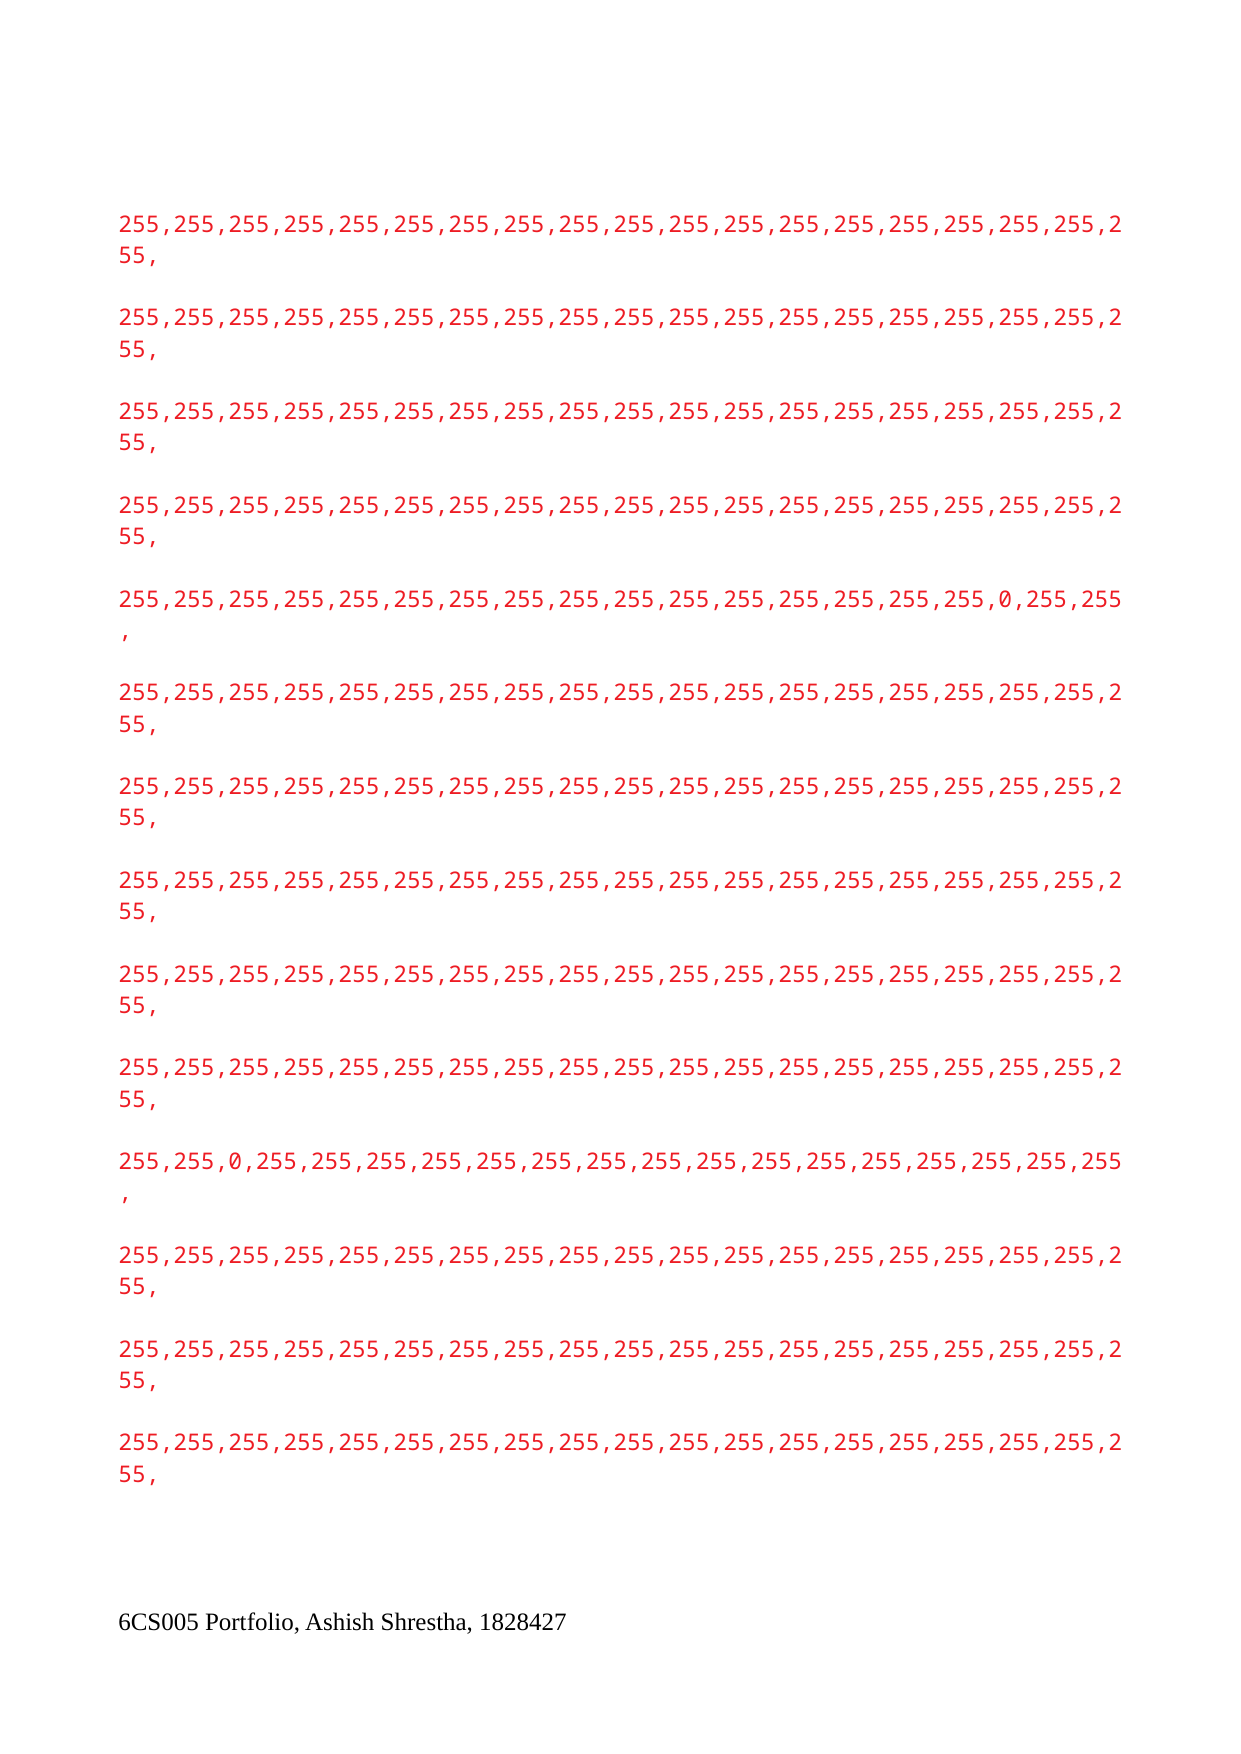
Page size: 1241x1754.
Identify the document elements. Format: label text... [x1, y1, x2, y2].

text 255,255,255,255,255,255,255,255,255,255,255,255,255,255,255,255,255,255,255, [118, 1020, 1122, 1114]
text 255,255,255,255,255,255,255,255,255,255,255,255,255,255,255,255,255,255,255, [118, 1301, 1122, 1395]
text 255,255,255,255,255,255,255,255,255,255,255,255,255,255,255,255,255,255,255, [118, 926, 1122, 1020]
text 255,255,255,255,255,255,255,255,255,255,255,255,255,255,255,255,255,255,255, [118, 833, 1122, 926]
text 255,255,255,255,255,255,255,255,255,255,255,255,255,255,255,255,255,255,255, [118, 1208, 1122, 1301]
text 255,255,0,255,255,255,255,255,255,255,255,255,255,255,255,255,255,255,255, [118, 1114, 1122, 1208]
text 255,255,255,255,255,255,255,255,255,255,255,255,255,255,255,255,255,255,255, [118, 176, 1122, 270]
text 255,255,255,255,255,255,255,255,255,255,255,255,255,255,255,255,0,255,255, [118, 551, 1122, 645]
text 255,255,255,255,255,255,255,255,255,255,255,255,255,255,255,255,255,255,255, [118, 364, 1122, 458]
text 255,255,255,255,255,255,255,255,255,255,255,255,255,255,255,255,255,255,255, [118, 739, 1122, 833]
text 255,255,255,255,255,255,255,255,255,255,255,255,255,255,255,255,255,255,255, [118, 645, 1122, 739]
text 255,255,255,255,255,255,255,255,255,255,255,255,255,255,255,255,255,255,255, [118, 458, 1122, 551]
text 255,255,255,255,255,255,255,255,255,255,255,255,255,255,255,255,255,255,255, [118, 1395, 1122, 1489]
text 255,255,255,255,255,255,255,255,255,255,255,255,255,255,255,255,255,255,255, [118, 270, 1122, 364]
